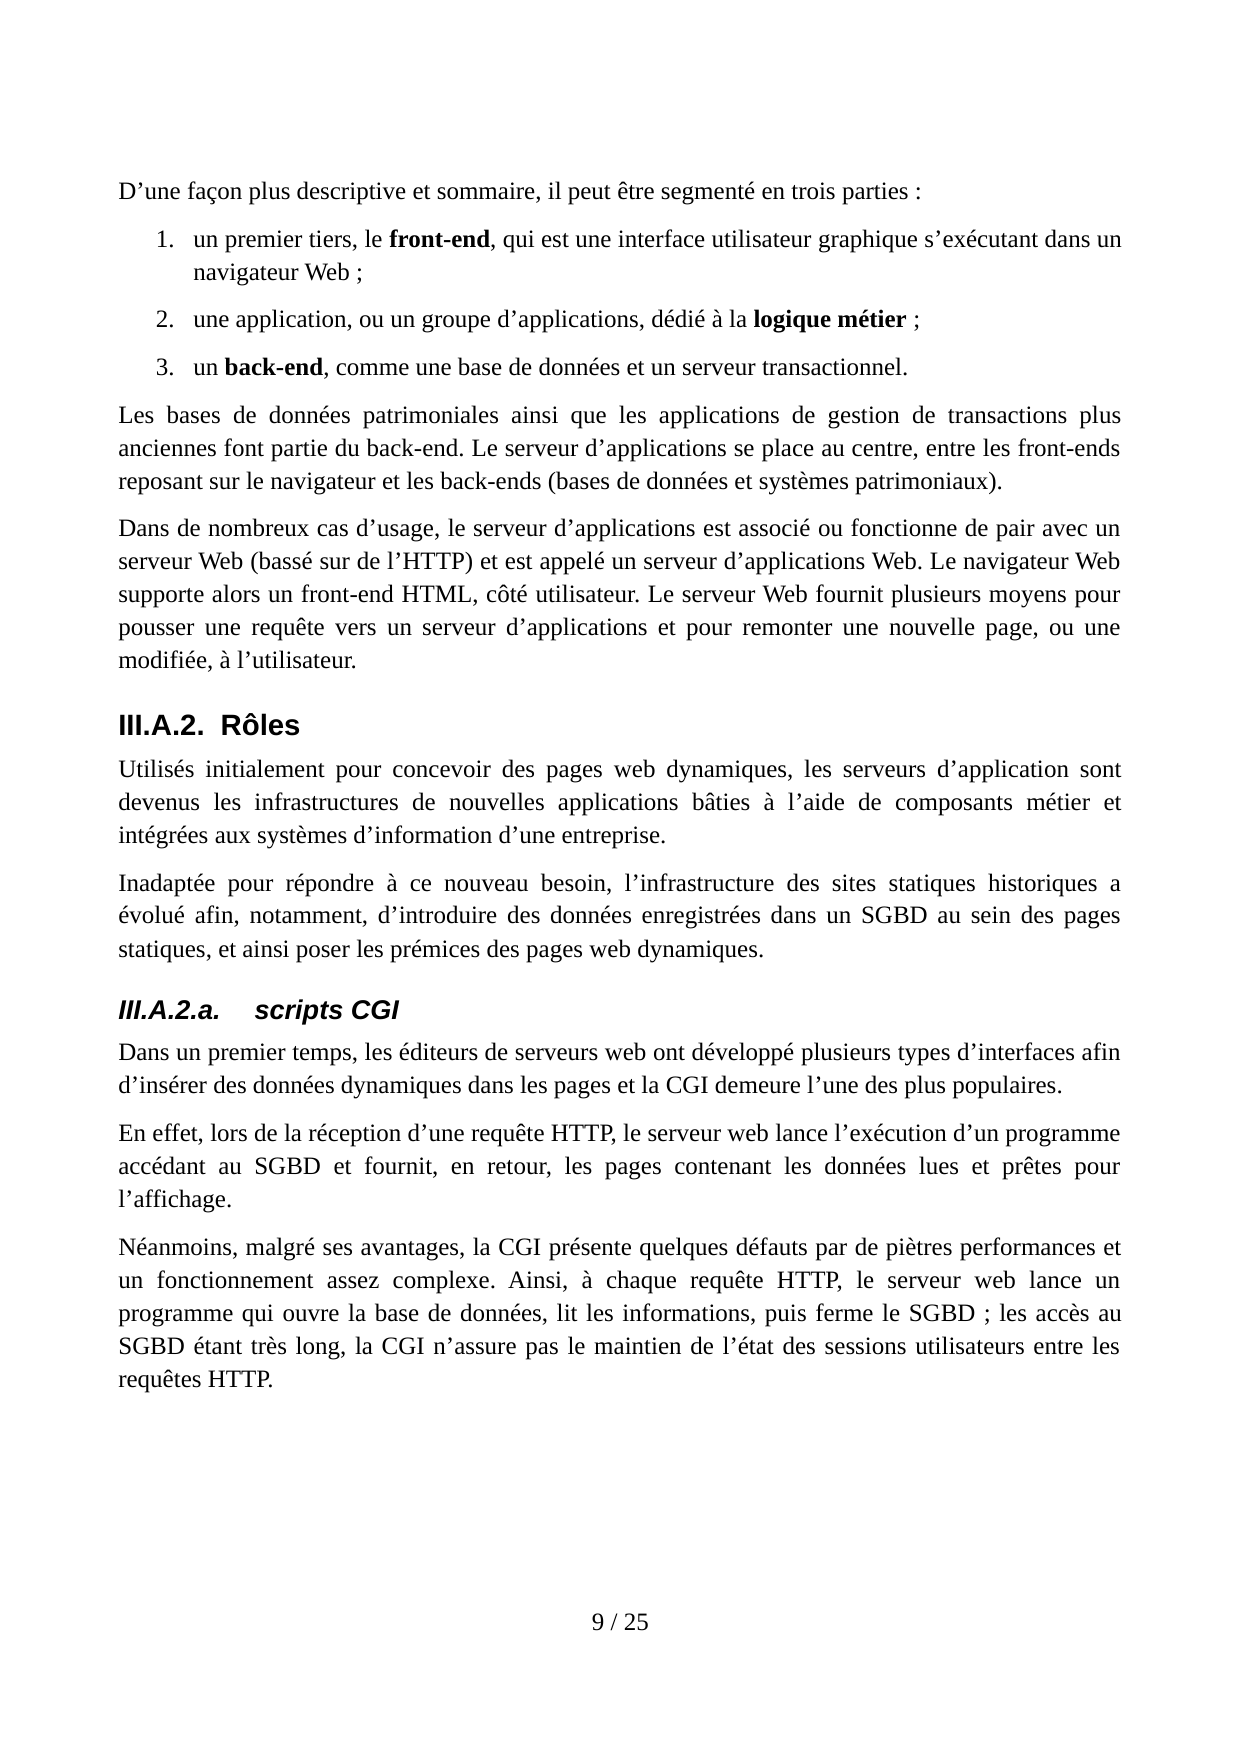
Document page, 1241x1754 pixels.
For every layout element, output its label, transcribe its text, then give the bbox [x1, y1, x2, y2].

text Les bases de données patrimoniales ainsi que les applications de gestion de transactions plus anciennes font partie du back-end. Le serveur d’applications se place au centre, entre les front-ends reposant sur le navigateur et les back-ends (bases de données et systèmes patrimoniaux). [118, 400, 1122, 494]
text Utilisés initialement pour concevoir des pages web dynamiques, les serveurs d’application sont devenus les infrastructures de nouvelles applications bâties à l’aide de composants métier et intégrées aux systèmes d’information d’une entreprise. [118, 754, 1122, 849]
text D’une façon plus descriptive et sommaire, il peut être segmenté en trois parties : [118, 176, 1122, 205]
list une application, ou un groupe d’applications, dédié à la logique métier ; [156, 304, 1122, 333]
list un premier tiers, le front-end, qui est une interface utilisateur graphique s’exécutant dans un navigateur Web ; [156, 224, 1122, 286]
text En effet, lors de la réception d’une requête HTTP, le serveur web lance l’exécution d’un programme accédant au SGBD et fournit, en retour, les pages contenant les données lues et prêtes pour l’affichage. [118, 1118, 1122, 1213]
subtitle scripts CGI [118, 994, 1122, 1025]
text Dans un premier temps, les éditeurs de serveurs web ont développé plusieurs types d’interfaces afin d’insérer des données dynamiques dans les pages et la CGI demeure l’une des plus populaires. [118, 1037, 1122, 1099]
text Inadaptée pour répondre à ce nouveau besoin, l’infrastructure des sites statiques historiques a évolué afin, notamment, d’introduire des données enregistrées dans un SGBD au sein des pages statiques, et ainsi poser les prémices des pages web dynamiques. [118, 868, 1122, 962]
text Dans de nombreux cas d’usage, le serveur d’applications est associé ou fonctionne de pair avec un serveur Web (bassé sur de l’HTTP) et est appelé un serveur d’applications Web. Le navigateur Web supporte alors un front-end HTML, côté utilisateur. Le serveur Web fournit plusieurs moyens pour pousser une requête vers un serveur d’applications et pour remonter une nouvelle page, ou une modifiée, à l’utilisateur. [118, 513, 1122, 674]
list un back-end, comme une base de données et un serveur transactionnel. [156, 352, 1122, 381]
subtitle Rôles [118, 708, 1122, 741]
text Néanmoins, malgré ses avantages, la CGI présente quelques défauts par de piètres performances et un fonctionnement assez complexe. Ainsi, à chaque requête HTTP, le serveur web lance un programme qui ouvre la base de données, lit les informations, puis ferme le SGBD ; les accès au SGBD étant très long, la CGI n’assure pas le maintien de l’état des sessions utilisateurs entre les requêtes HTTP. [118, 1232, 1122, 1393]
